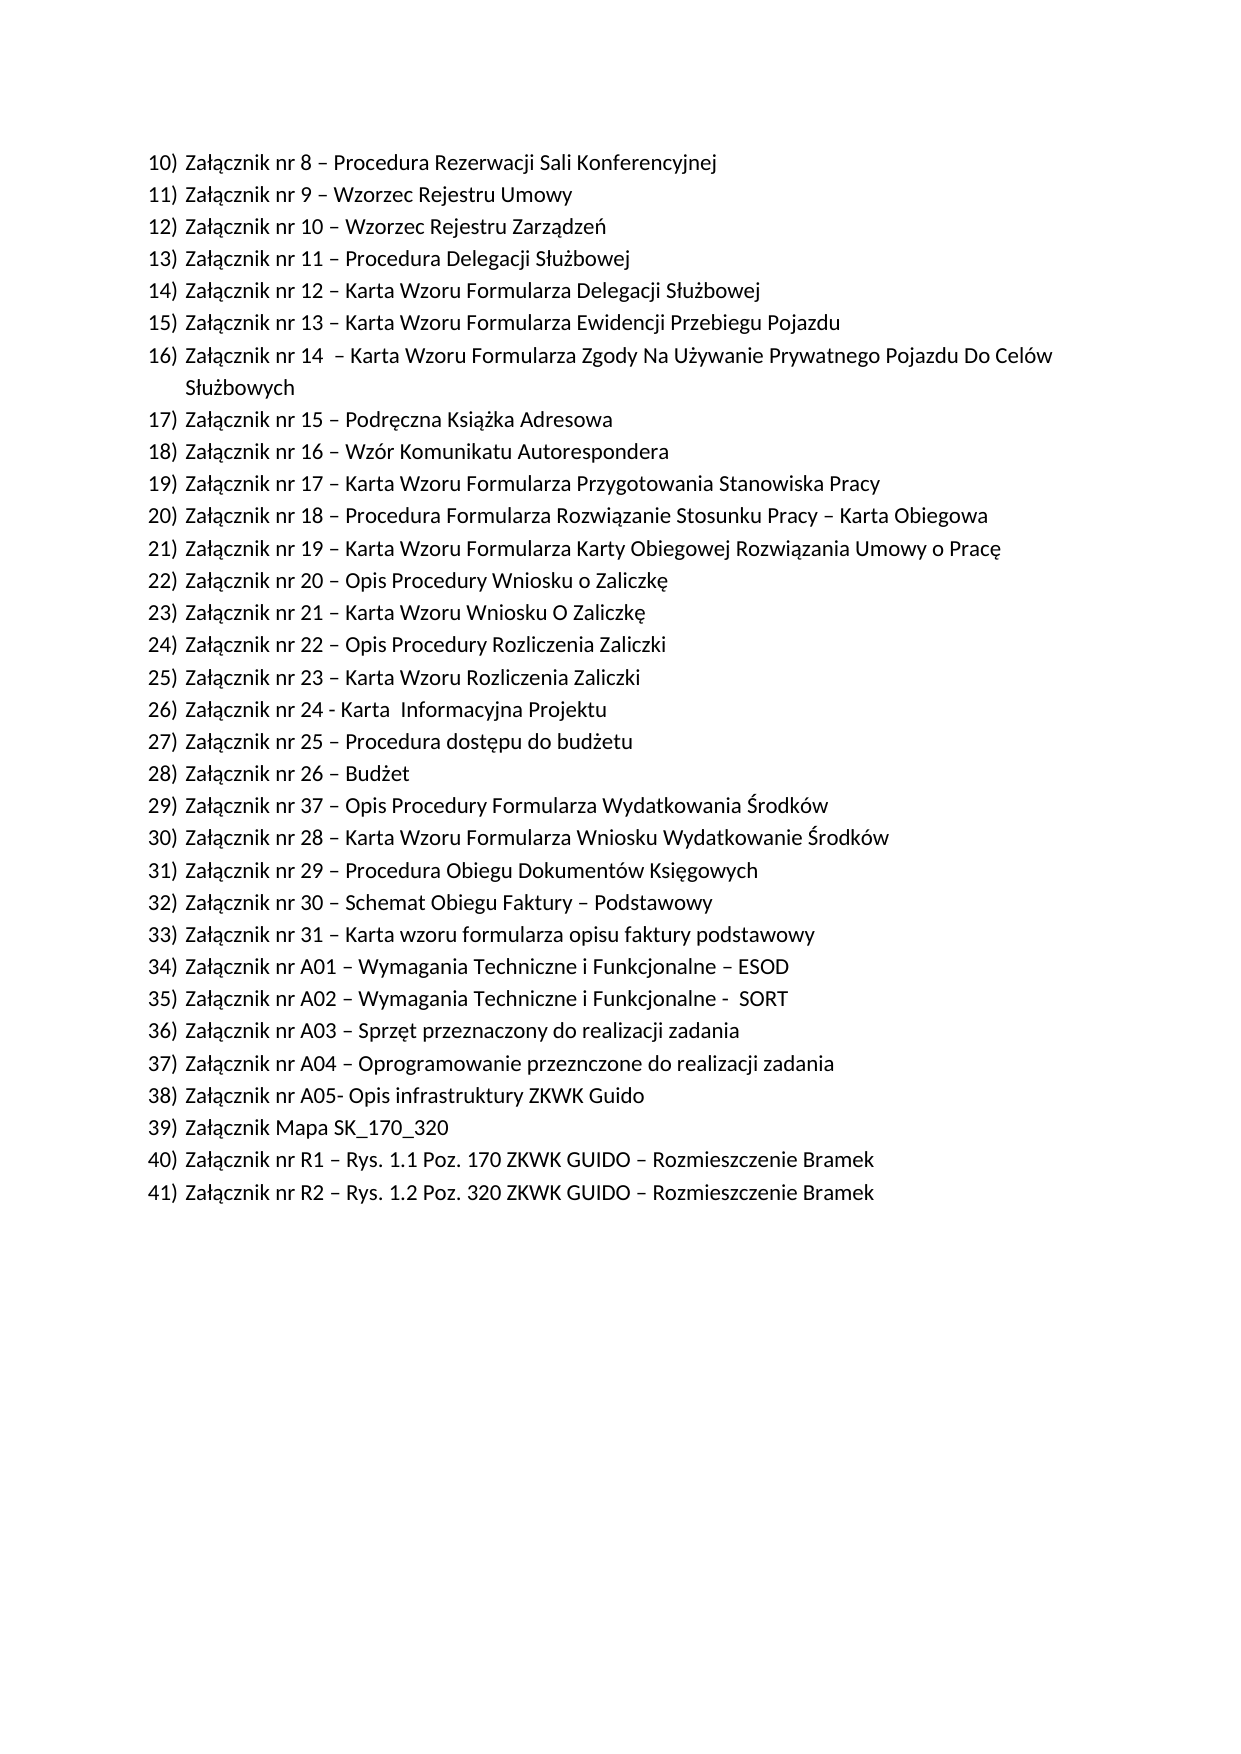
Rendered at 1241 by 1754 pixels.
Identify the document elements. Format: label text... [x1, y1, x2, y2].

list Załącznik nr 26 – Budżet [148, 759, 1093, 787]
list Załącznik nr 19 – Karta Wzoru Formularza Karty Obiegowej Rozwiązania Umowy o Pracę [148, 534, 1093, 562]
list Załącznik nr 21 – Karta Wzoru Wniosku O Zaliczkę [148, 598, 1093, 626]
list Załącznik nr 14 – Karta Wzoru Formularza Zgody Na Używanie Prywatnego Pojazdu Do Celów Służbowych [148, 341, 1093, 401]
list Załącznik nr 9 – Wzorzec Rejestru Umowy [148, 180, 1093, 208]
list Załącznik nr 22 – Opis Procedury Rozliczenia Zaliczki [148, 630, 1093, 658]
list Załącznik nr 18 – Procedura Formularza Rozwiązanie Stosunku Pracy – Karta Obiegowa [148, 502, 1093, 530]
list Załącznik nr 31 – Karta wzoru formularza opisu faktury podstawowy [148, 920, 1093, 948]
list Załącznik nr A05- Opis infrastruktury ZKWK Guido [148, 1081, 1093, 1109]
list Załącznik nr 10 – Wzorzec Rejestru Zarządzeń [148, 212, 1093, 240]
list Załącznik nr 16 – Wzór Komunikatu Autorespondera [148, 437, 1093, 465]
list Załącznik Mapa SK_170_320 [148, 1113, 1093, 1141]
list Załącznik nr 15 – Podręczna Książka Adresowa [148, 405, 1093, 433]
list Załącznik nr 13 – Karta Wzoru Formularza Ewidencji Przebiegu Pojazdu [148, 308, 1093, 337]
list Załącznik nr 17 – Karta Wzoru Formularza Przygotowania Stanowiska Pracy [148, 469, 1093, 497]
list Załącznik nr 23 – Karta Wzoru Rozliczenia Zaliczki [148, 663, 1093, 691]
list Załącznik nr 24 - Karta Informacyjna Projektu [148, 695, 1093, 723]
list Załącznik nr R1 – Rys. 1.1 Poz. 170 ZKWK GUIDO – Rozmieszczenie Bramek [148, 1145, 1093, 1173]
list Załącznik nr 12 – Karta Wzoru Formularza Delegacji Służbowej [148, 276, 1093, 304]
list Załącznik nr 28 – Karta Wzoru Formularza Wniosku Wydatkowanie Środków [148, 823, 1093, 852]
list Załącznik nr 8 – Procedura Rezerwacji Sali Konferencyjnej [148, 148, 1093, 176]
list Załącznik nr 29 – Procedura Obiegu Dokumentów Księgowych [148, 856, 1093, 884]
list Załącznik nr 37 – Opis Procedury Formularza Wydatkowania Środków [148, 791, 1093, 819]
list Załącznik nr 11 – Procedura Delegacji Służbowej [148, 244, 1093, 272]
list Załącznik nr A01 – Wymagania Techniczne i Funkcjonalne – ESOD [148, 952, 1093, 980]
list Załącznik nr A04 – Oprogramowanie przeznczone do realizacji zadania [148, 1049, 1093, 1077]
list Załącznik nr A03 – Sprzęt przeznaczony do realizacji zadania [148, 1017, 1093, 1045]
list Załącznik nr R2 – Rys. 1.2 Poz. 320 ZKWK GUIDO – Rozmieszczenie Bramek [148, 1178, 1093, 1206]
list Załącznik nr 30 – Schemat Obiegu Faktury – Podstawowy [148, 888, 1093, 916]
list Załącznik nr A02 – Wymagania Techniczne i Funkcjonalne - SORT [148, 984, 1093, 1012]
list Załącznik nr 20 – Opis Procedury Wniosku o Zaliczkę [148, 566, 1093, 594]
list Załącznik nr 25 – Procedura dostępu do budżetu [148, 727, 1093, 755]
